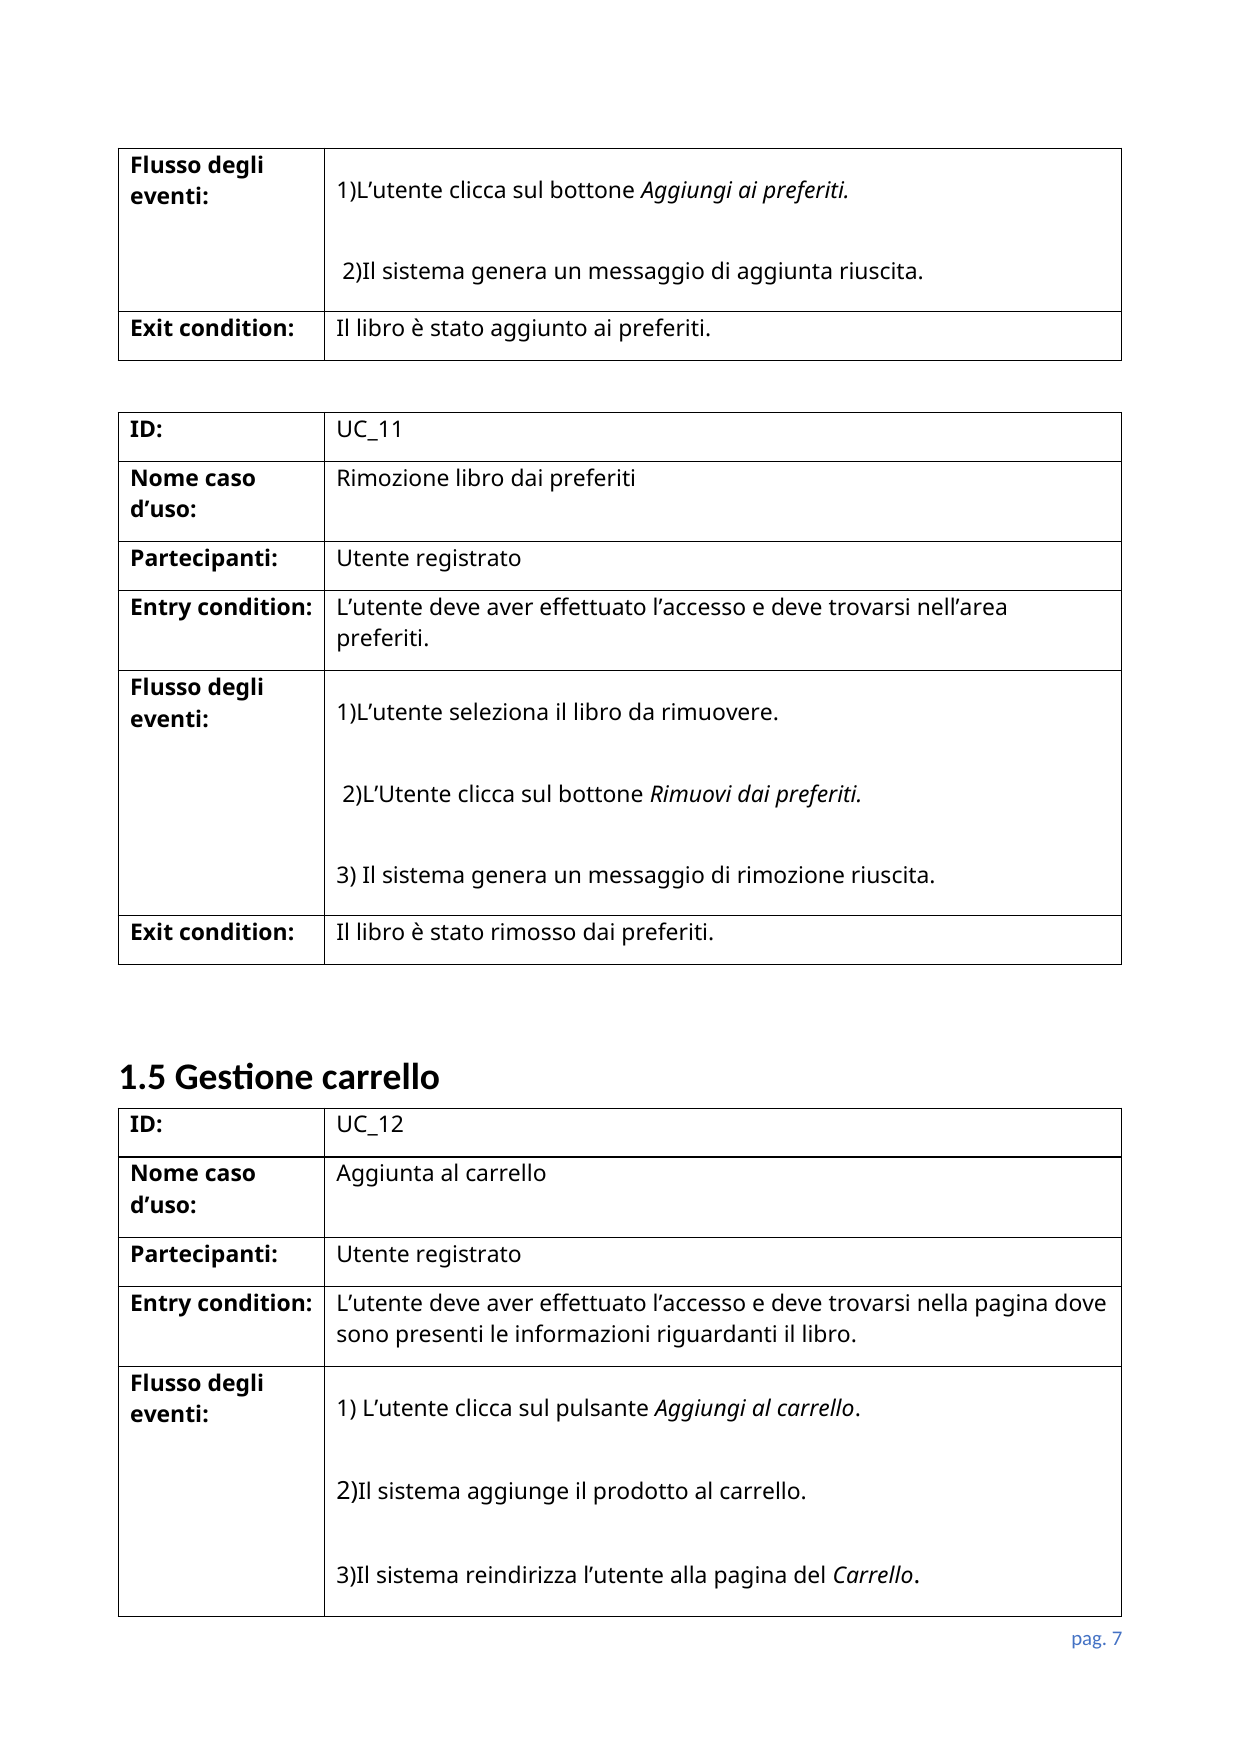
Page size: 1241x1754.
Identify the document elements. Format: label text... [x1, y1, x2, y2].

table_cell Utente registrato [325, 1238, 1121, 1286]
table_header ID: [119, 413, 324, 461]
table_cell L’utente deve aver effettuato l’accesso e deve trovarsi nell’area preferiti. [325, 591, 1121, 670]
table_cell Il libro è stato rimosso dai preferiti. [325, 916, 1121, 964]
table_header ID: [119, 1109, 324, 1156]
table_cell 1)L’utente clicca sul bottone Aggiungi ai preferiti. 2)Il sistema genera un messaggio di aggiunta riuscita. [325, 149, 1121, 311]
table_cell Entry condition: [119, 1287, 324, 1366]
table_cell Exit condition: [119, 916, 324, 964]
table_header UC_12 [325, 1109, 1121, 1156]
table_header UC_11 [325, 413, 1121, 461]
table_cell Entry condition: [119, 591, 324, 670]
subtitle 1.5 Gestione carrello [118, 1053, 1122, 1099]
table_cell Flusso degli eventi: [119, 149, 324, 311]
table_cell Partecipanti: [119, 1238, 324, 1286]
table_cell L’utente deve aver effettuato l’accesso e deve trovarsi nella pagina dove sono presenti le informazioni riguardanti il libro. [325, 1287, 1121, 1366]
table_cell 1)L’utente seleziona il libro da rimuovere. 2)L’Utente clicca sul bottone Rimuovi dai preferiti. 3) Il sistema genera un messaggio di rimozione riuscita. [325, 671, 1121, 915]
table_cell Exit condition: [119, 312, 324, 360]
table_cell Il libro è stato aggiunto ai preferiti. [325, 312, 1121, 360]
table_cell Utente registrato [325, 542, 1121, 590]
table_cell 1) L’utente clicca sul pulsante Aggiungi al carrello. 2)Il sistema aggiunge il prodotto al carrello. 3)Il sistema reindirizza l’utente alla pagina del Carrello. [325, 1367, 1121, 1616]
table_cell Flusso degli eventi: [119, 671, 324, 915]
table_cell Nome caso d’uso: [119, 1158, 324, 1237]
table_cell Nome caso d’uso: [119, 462, 324, 541]
table_cell Flusso degli eventi: [119, 1367, 324, 1616]
table_cell Rimozione libro dai preferiti [325, 462, 1121, 541]
table_cell Aggiunta al carrello [325, 1158, 1121, 1237]
table_cell Partecipanti: [119, 542, 324, 590]
